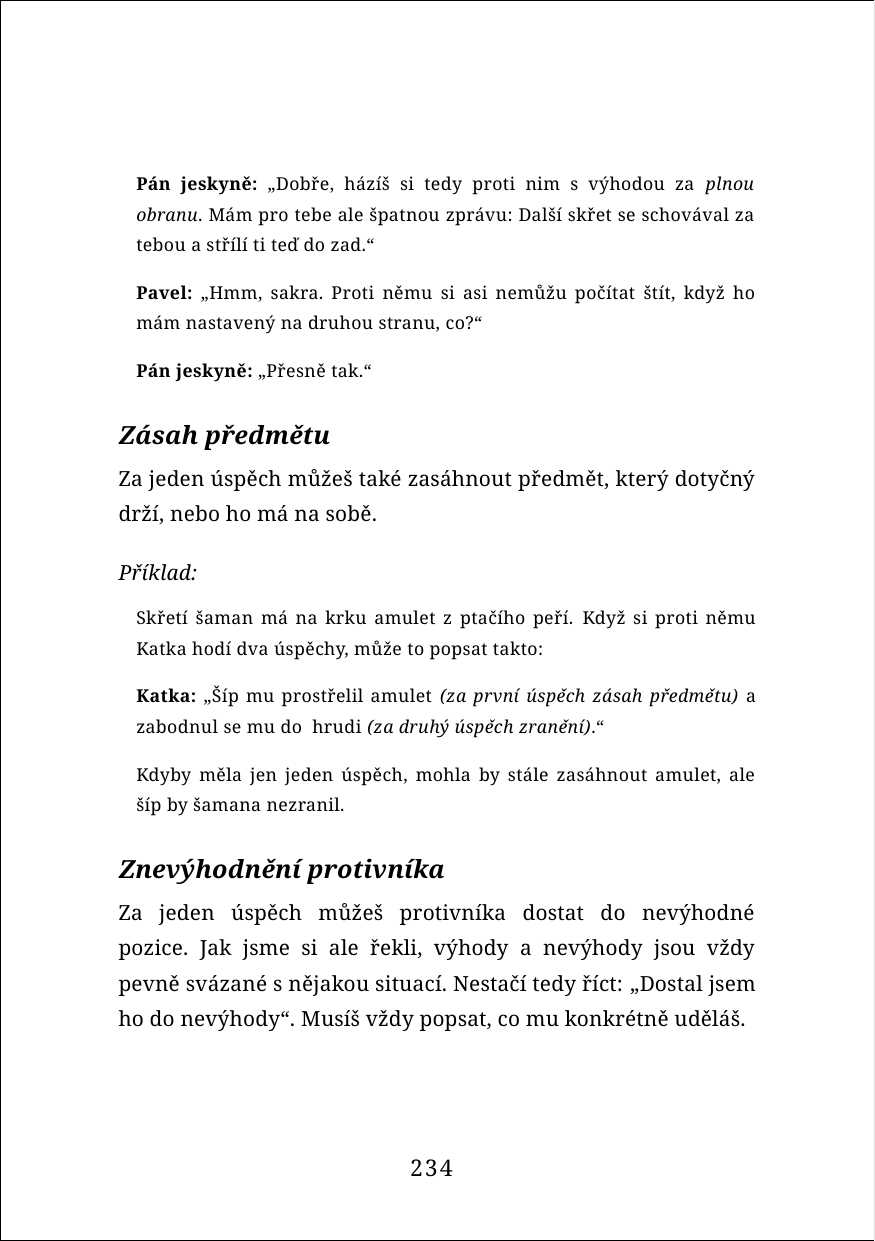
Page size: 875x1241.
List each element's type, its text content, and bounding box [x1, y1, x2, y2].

text Skřetí šaman má na krku amulet z ptačího peří. Když si proti němu Katka hodí dva úspěchy, může to popsat takto: [136, 606, 756, 660]
text Pán jeskyně: „Dobře, házíš si tedy proti nim s výhodou za plnou obranu. Mám pro tebe ale špatnou zprávu: Další skřet se schovával za tebou a střílí ti teď do zad.“ [136, 172, 756, 256]
subtitle Zásah předmětu [118, 418, 756, 452]
text Kdyby měla jen jeden úspěch, mohla by stále zasáhnout amulet, ale šíp by šamana nezranil. [136, 762, 756, 816]
subtitle Znevýhodnění protivníka [118, 852, 756, 886]
text Pavel: „Hmm, sakra. Proti němu si asi nemůžu počítat štít, když ho mám nastavený na druhou stranu, co?“ [136, 280, 756, 334]
text Za jeden úspěch můžeš také zasáhnout předmět, který dotyčný drží, nebo ho má na sobě. [118, 464, 756, 528]
text Katka: „Šíp mu prostřelil amulet (za první úspěch zásah předmětu) a zabodnul se mu do hrudi (za druhý úspěch zranění).“ [136, 684, 756, 738]
text Pán jeskyně: „Přesně tak.“ [136, 358, 756, 382]
text Příklad: [118, 558, 756, 587]
text Za jeden úspěch můžeš protivníka dostat do nevýhodné pozice. Jak jsme si ale řekli, výhody a nevýhody jsou vždy pevně svázané s nějakou situací. Nestačí tedy říct: „Dostal jsem ho do nevýhody“. Musíš vždy popsat, co mu konkrétně uděláš. [118, 898, 756, 1033]
